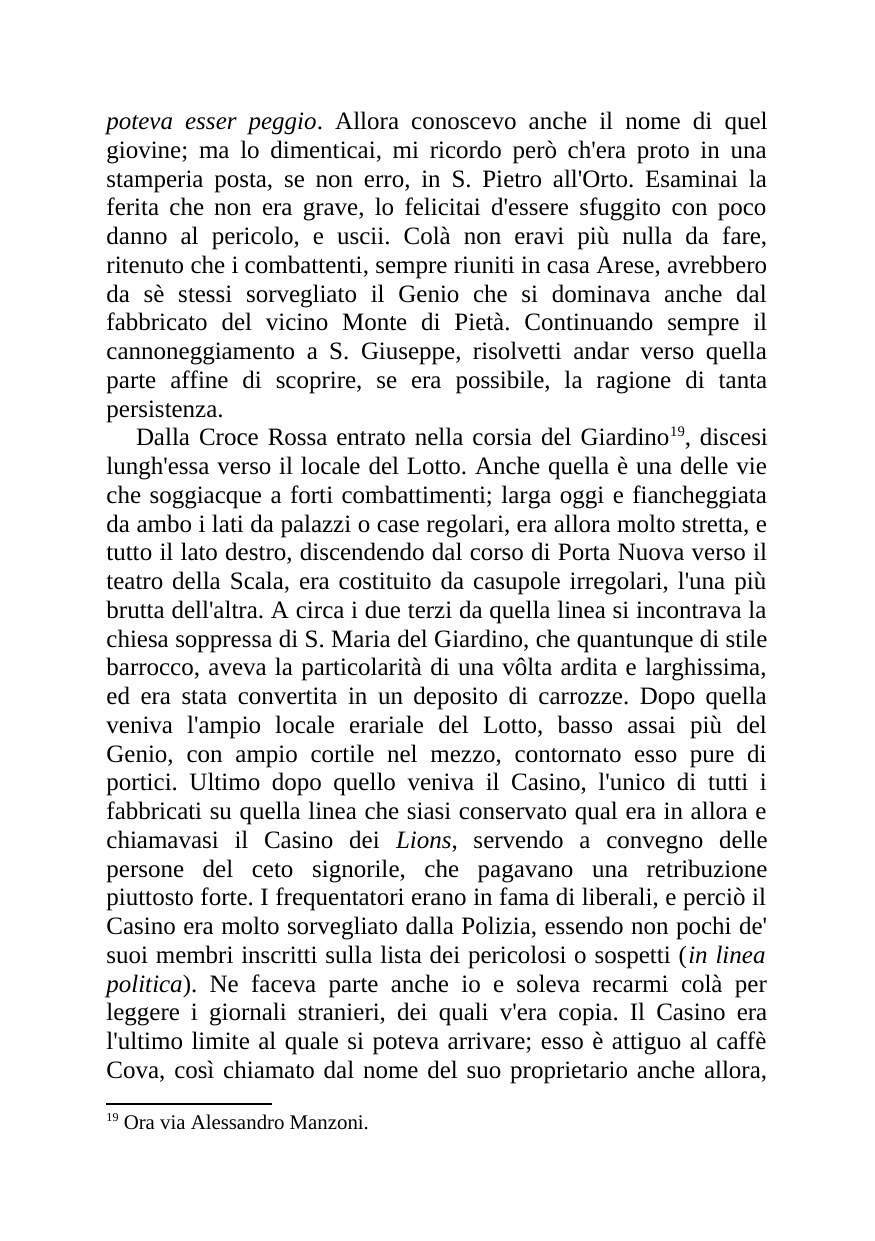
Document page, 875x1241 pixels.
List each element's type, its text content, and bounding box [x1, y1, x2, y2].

text Dalla Croce Rossa entrato nella corsia del Giardino, discesi lungh'essa verso il locale del Lotto. Anche quella è una delle vie che soggiacque a forti combattimenti; larga oggi e fiancheggiata da ambo i lati da palazzi o case regolari, era allora molto stretta, e tutto il lato destro, discendendo dal corso di Porta Nuova verso il teatro della Scala, era costituito da casupole irregolari, l'una più brutta dell'altra. A circa i due terzi da quella linea si incontrava la chiesa soppressa di S. Maria del Giardino, che quantunque di stile barrocco, aveva la particolarità di una vôlta ardita e larghissima, ed era stata convertita in un deposito di carrozze. Dopo quella veniva l'ampio locale erariale del Lotto, basso assai più del Genio, con ampio cortile nel mezzo, contornato esso pure di portici. Ultimo dopo quello veniva il Casino, l'unico di tutti i fabbricati su quella linea che siasi conservato qual era in allora e chiamavasi il Casino dei Lions, servendo a convegno delle persone del ceto signorile, che pagavano una retribuzione piuttosto forte. I frequentatori erano in fama di liberali, e perciò il Casino era molto sorvegliato dalla Polizia, essendo non pochi de' suoi membri inscritti sulla lista dei pericolosi o sospetti (in linea politica). Ne faceva parte anche io e soleva recarmi colà per leggere i giornali stranieri, dei quali v'era copia. Il Casino era l'ultimo limite al quale si poteva arrivare; esso è attiguo al caffè Cova, così chiamato dal nome del suo proprietario anche allora, [106, 422, 768, 1084]
text Ora via Alessandro Manzoni. [106, 1110, 768, 1134]
text poteva esser peggio. Allora conoscevo anche il nome di quel giovine; ma lo dimenticai, mi ricordo però ch'era proto in una stamperia posta, se non erro, in S. Pietro all'Orto. Esaminai la ferita che non era grave, lo felicitai d'essere sfuggito con poco danno al pericolo, e uscii. Colà non eravi più nulla da fare, ritenuto che i combattenti, sempre riuniti in casa Arese, avrebbero da sè stessi sorvegliato il Genio che si dominava anche dal fabbricato del vicino Monte di Pietà. Continuando sempre il cannoneggiamento a S. Giuseppe, risolvetti andar verso quella parte affine di scoprire, se era possibile, la ragione di tanta persistenza. [106, 106, 768, 422]
